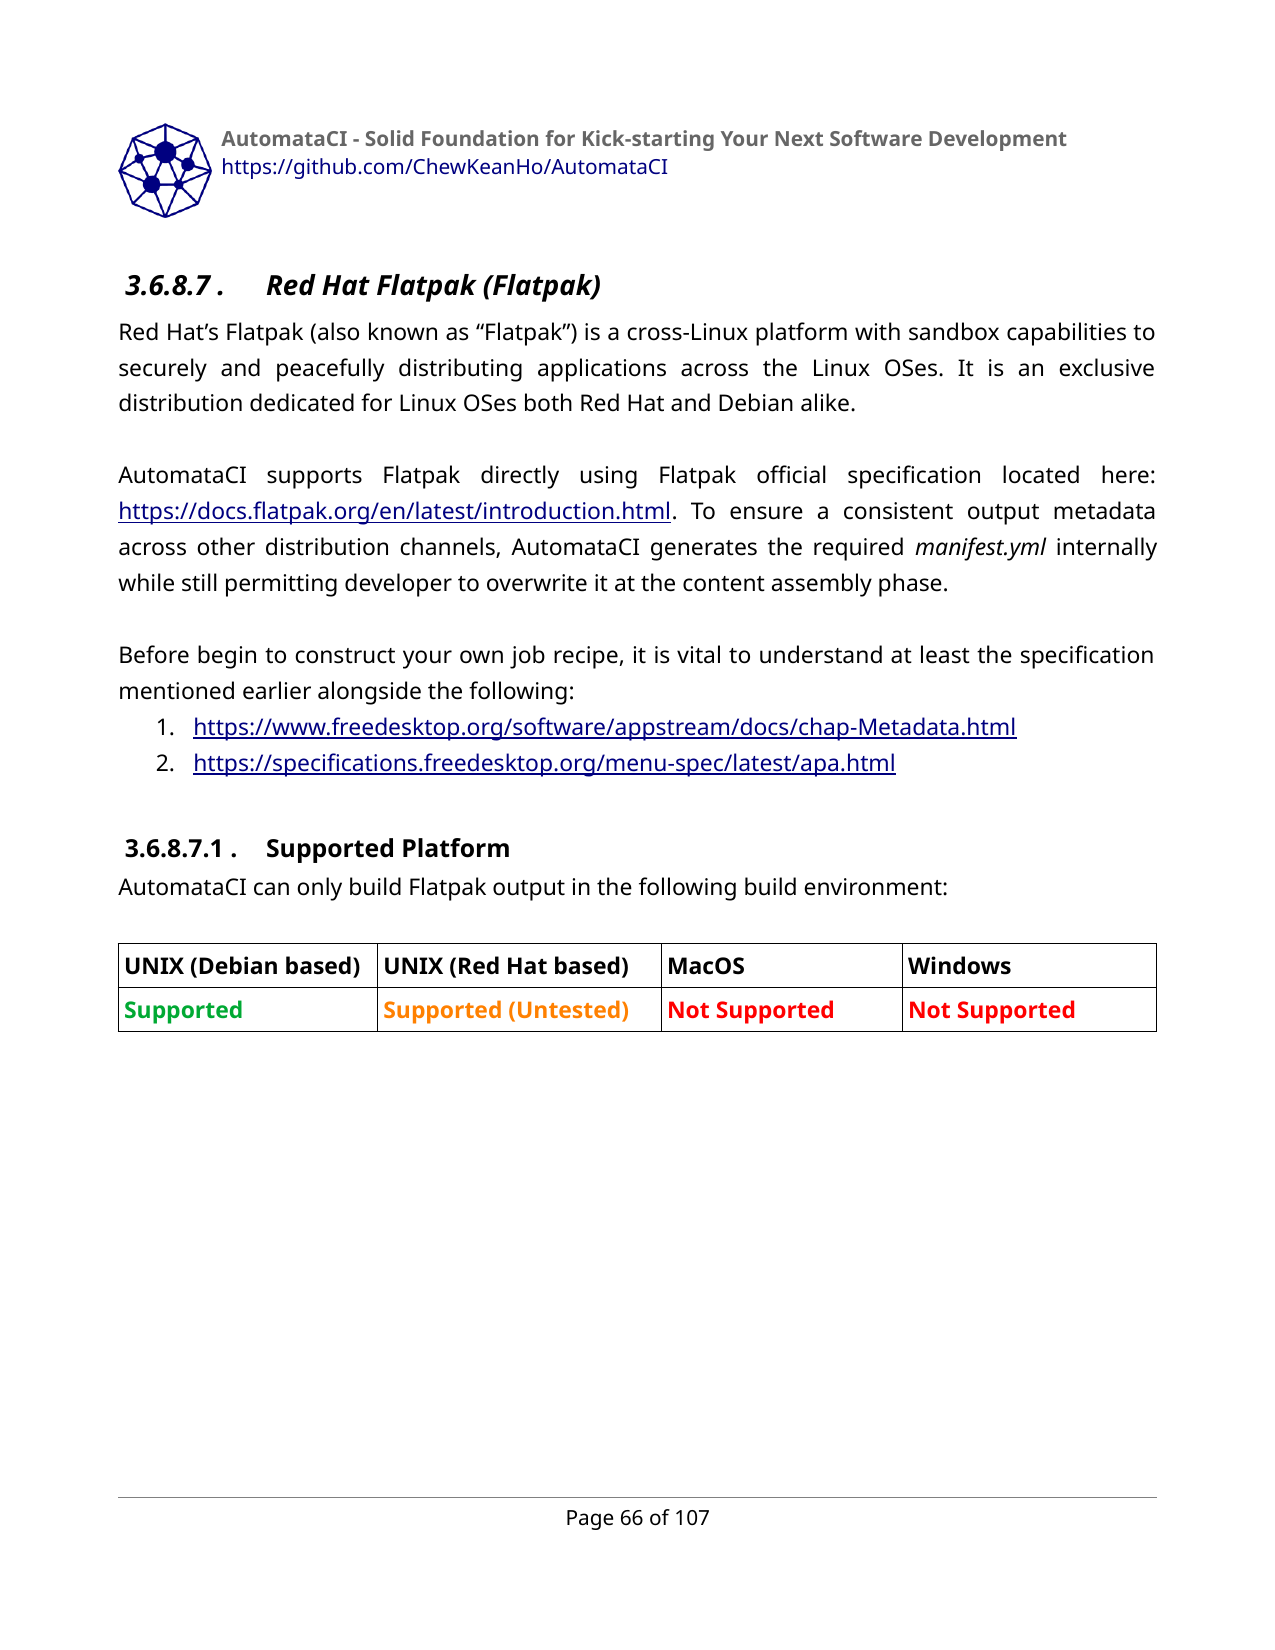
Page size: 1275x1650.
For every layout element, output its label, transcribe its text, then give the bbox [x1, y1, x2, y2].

text Before begin to construct your own job recipe, it is vital to understand at least the specification mentioned earlier alongside the following: [118, 639, 1157, 706]
table_header UNIX (Red Hat based) [378, 944, 661, 987]
table_cell Not Supported [903, 988, 1156, 1031]
table_cell Not Supported [662, 988, 902, 1031]
subtitle Supported Platform [118, 831, 1157, 865]
table_cell Supported [119, 988, 377, 1031]
text Red Hat’s Flatpak (also known as “Flatpak”) is a cross-Linux platform with sandbox capabilities to securely and peacefully distributing applications across the Linux OSes. It is an exclusive distribution dedicated for Linux OSes both Red Hat and Debian alike. [118, 316, 1157, 419]
picture [118, 123, 212, 218]
text AutomataCI supports Flatpak directly using Flatpak official specification located here: https://docs.flatpak.org/en/latest/introduction.html. To ensure a consistent output metadata across other distribution channels, AutomataCI generates the required manifest.yml internally while still permitting developer to overwrite it at the content assembly phase. [118, 459, 1157, 598]
table_header UNIX (Debian based) [119, 944, 377, 987]
table_header Windows [903, 944, 1156, 987]
text AutomataCI can only build Flatpak output in the following build environment: [118, 871, 1157, 902]
list https://specifications.freedesktop.org/menu-spec/latest/apa.html [156, 747, 1157, 778]
table_cell Supported (Untested) [378, 988, 661, 1031]
list https://www.freedesktop.org/software/appstream/docs/chap-Metadata.html [156, 711, 1157, 742]
table_header MacOS [662, 944, 902, 987]
subtitle Red Hat Flatpak (Flatpak) [118, 265, 1157, 303]
